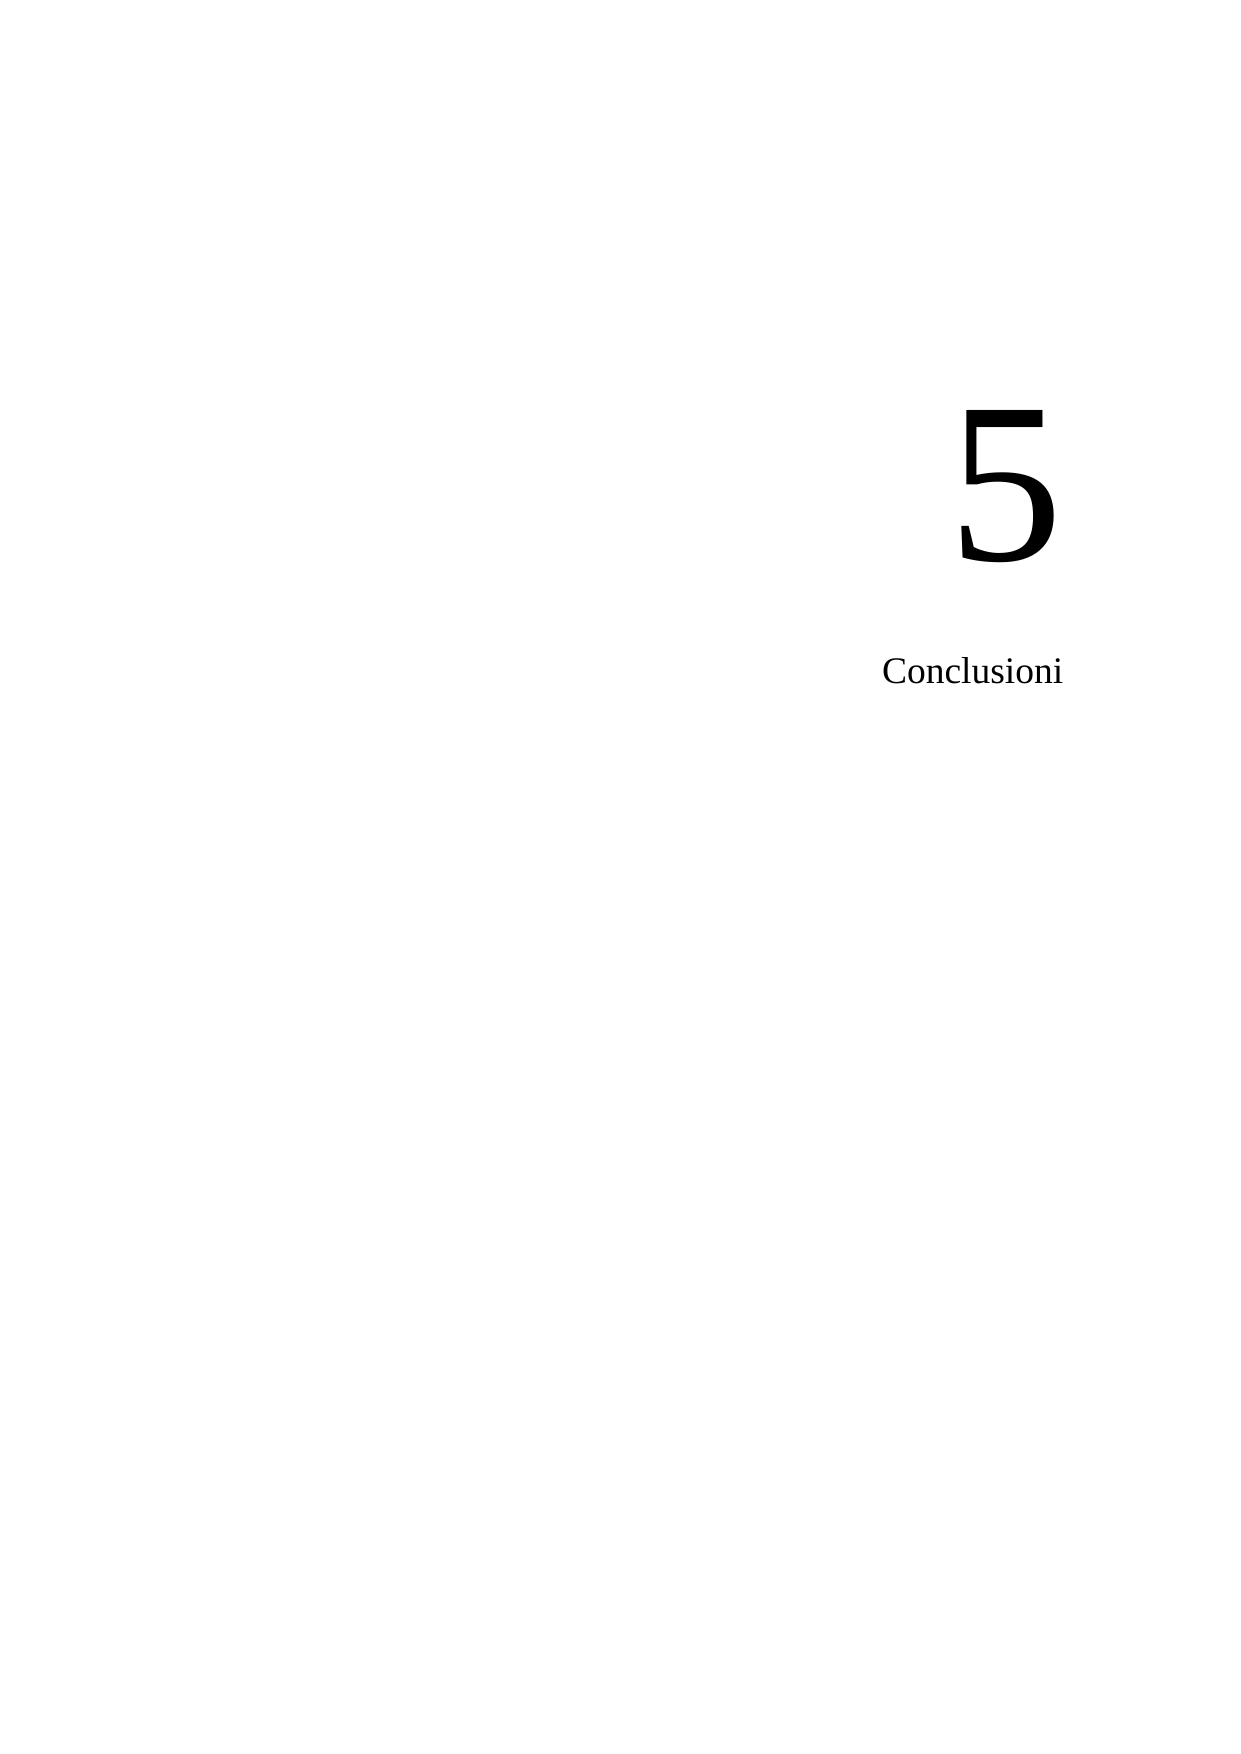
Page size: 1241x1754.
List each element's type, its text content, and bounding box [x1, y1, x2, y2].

text 5 [177, 346, 1063, 609]
text Conclusioni [177, 649, 1063, 692]
